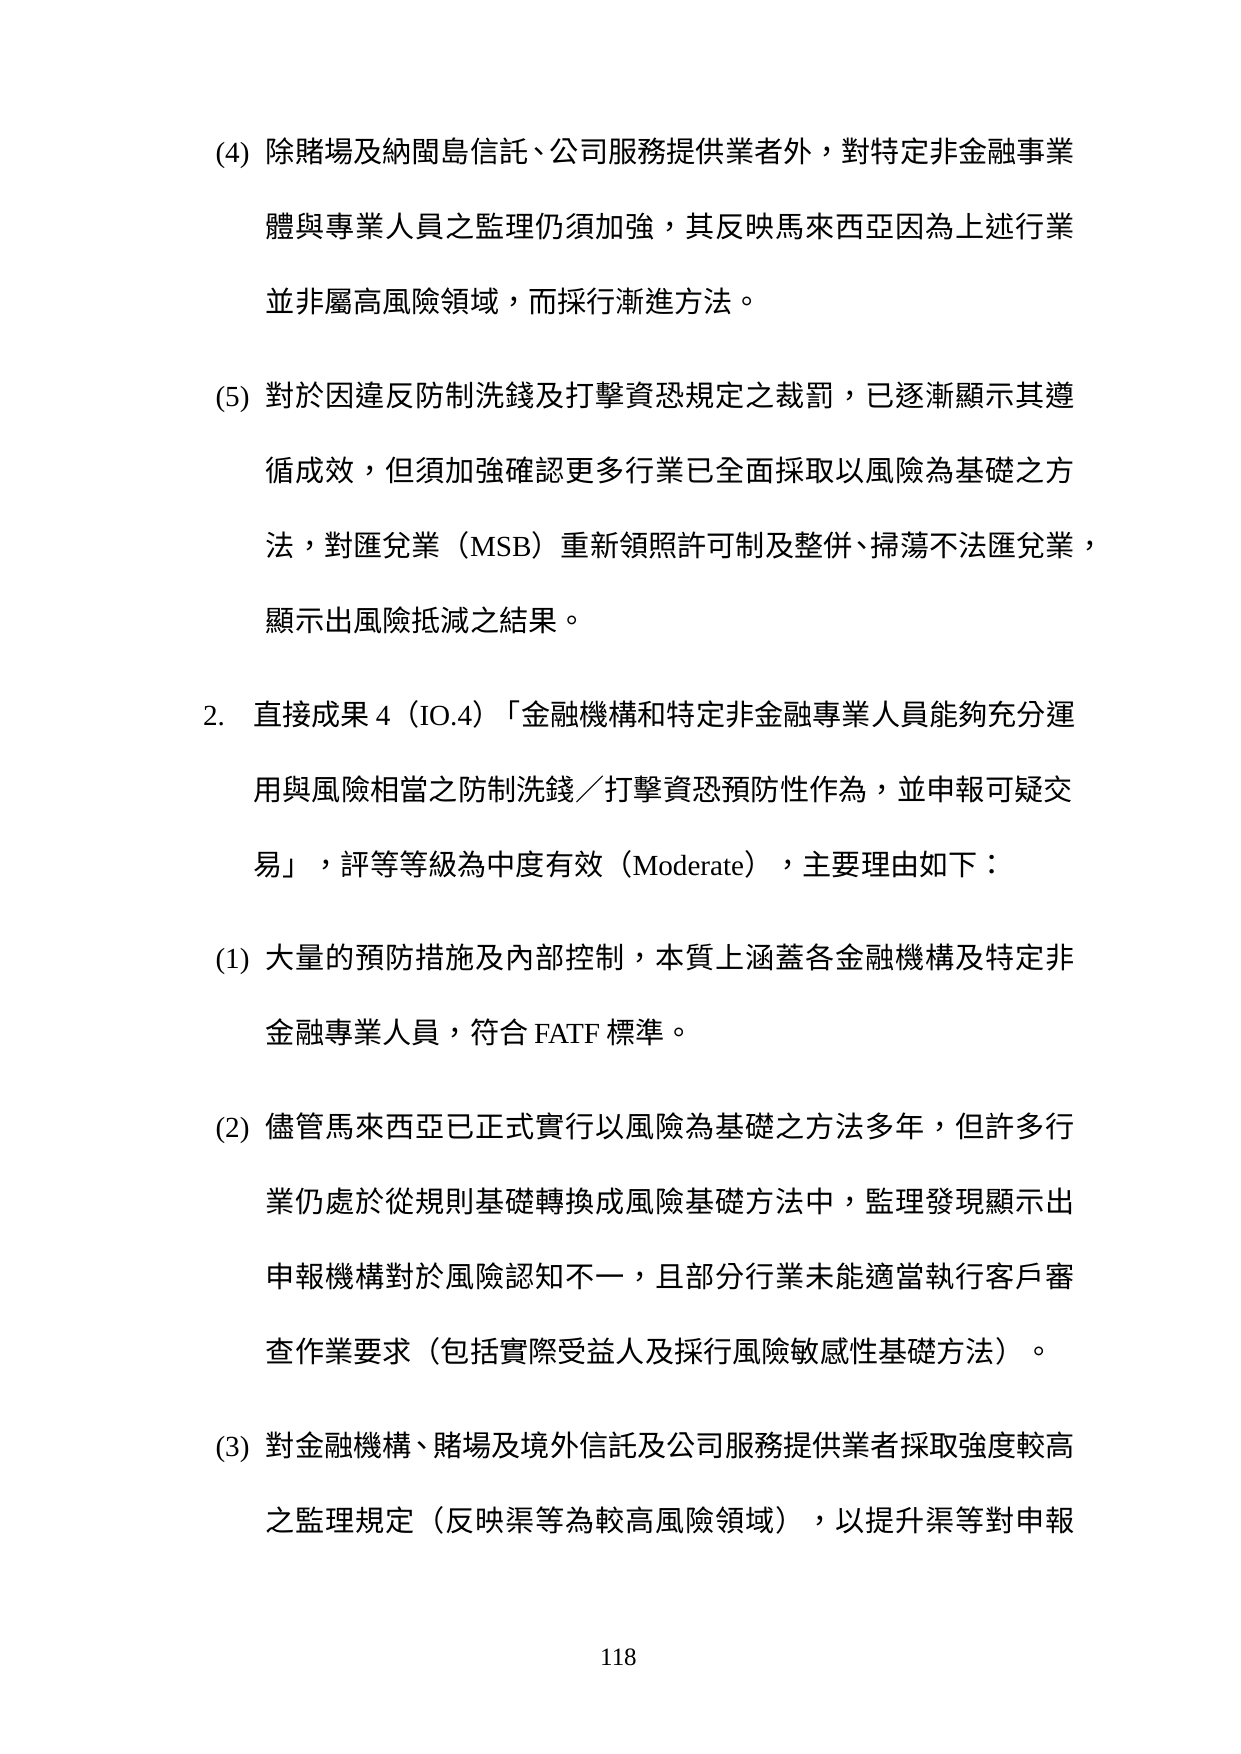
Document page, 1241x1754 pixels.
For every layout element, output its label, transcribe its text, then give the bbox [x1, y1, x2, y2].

list 直接成果4（IO.4）「金融機構和特定非金融專業人員能夠充分運用與風險相當之防制洗錢／打擊資恐預防性作為，並申報可疑交易」，評等等級為中度有效（Moderate），主要理由如下： [203, 675, 1075, 900]
list 大量的預防措施及內部控制，本質上涵蓋各金融機構及特定非金融專業人員，符合FATF標準。 [215, 918, 1075, 1068]
list 除賭場及納閩島信託、公司服務提供業者外，對特定非金融事業體與專業人員之監理仍須加強，其反映馬來西亞因為上述行業並非屬高風險領域，而採行漸進方法。 [215, 112, 1075, 337]
list 對金融機構、賭場及境外信託及公司服務提供業者採取強度較高之監理規定（反映渠等為較高風險領域），以提升渠等對申報 [215, 1406, 1075, 1556]
list 對於因違反防制洗錢及打擊資恐規定之裁罰，已逐漸顯示其遵循成效，但須加強確認更多行業已全面採取以風險為基礎之方法，對匯兌業（MSB）重新領照許可制及整併、掃蕩不法匯兌業，顯示出風險抵減之結果。 [215, 356, 1075, 656]
list 儘管馬來西亞已正式實行以風險為基礎之方法多年，但許多行業仍處於從規則基礎轉換成風險基礎方法中，監理發現顯示出申報機構對於風險認知不一，且部分行業未能適當執行客戶審查作業要求（包括實際受益人及採行風險敏感性基礎方法）。 [215, 1087, 1075, 1387]
